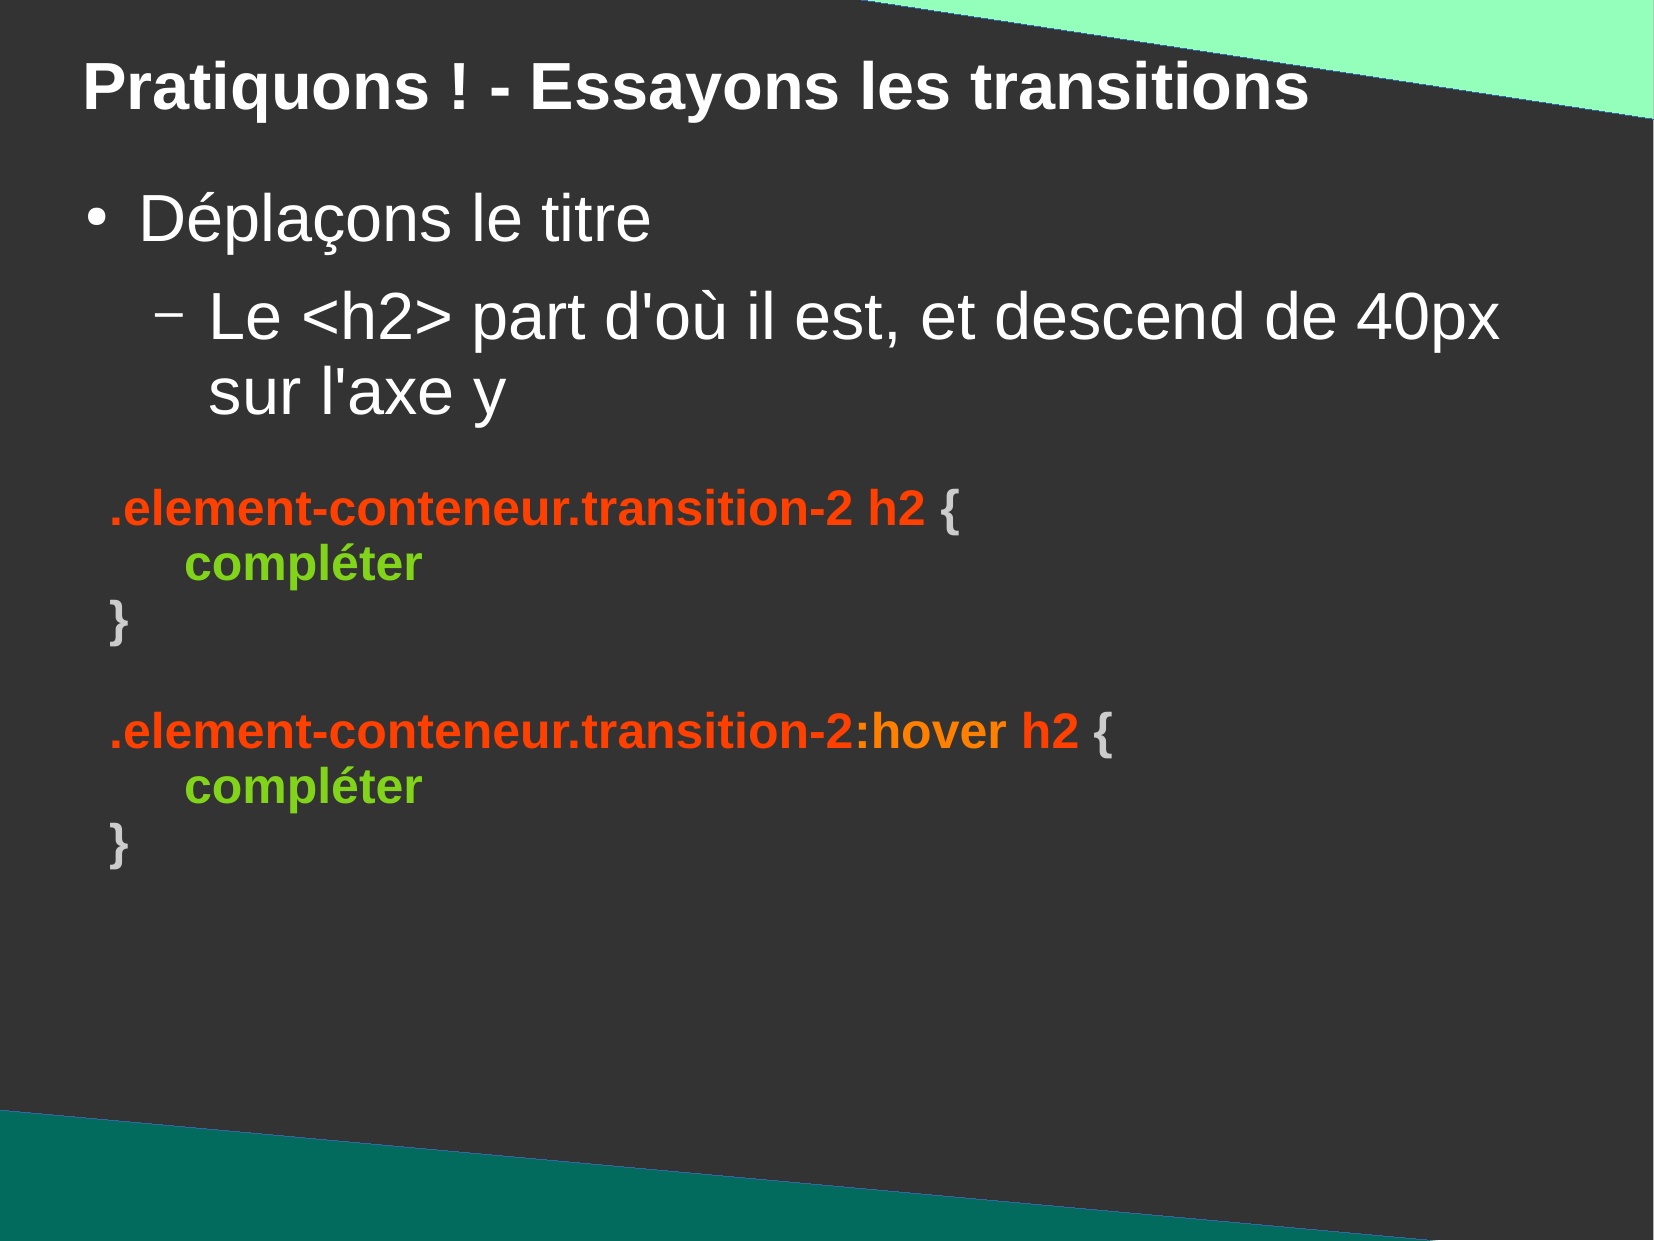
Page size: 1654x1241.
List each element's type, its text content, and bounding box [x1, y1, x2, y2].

title Pratiquons ! - Essayons les transitions [82, 49, 1630, 199]
text_box .element-conteneur.transition-2 h2 { compléter } .element-conteneur.transition-2:hover h2 { compléter } [94, 472, 1560, 934]
list Déplaçons le titre Le <h2> part d'où il est, et descend de 40px sur l'axe y [67, 180, 1607, 461]
text_box [861, 0, 1654, 120]
